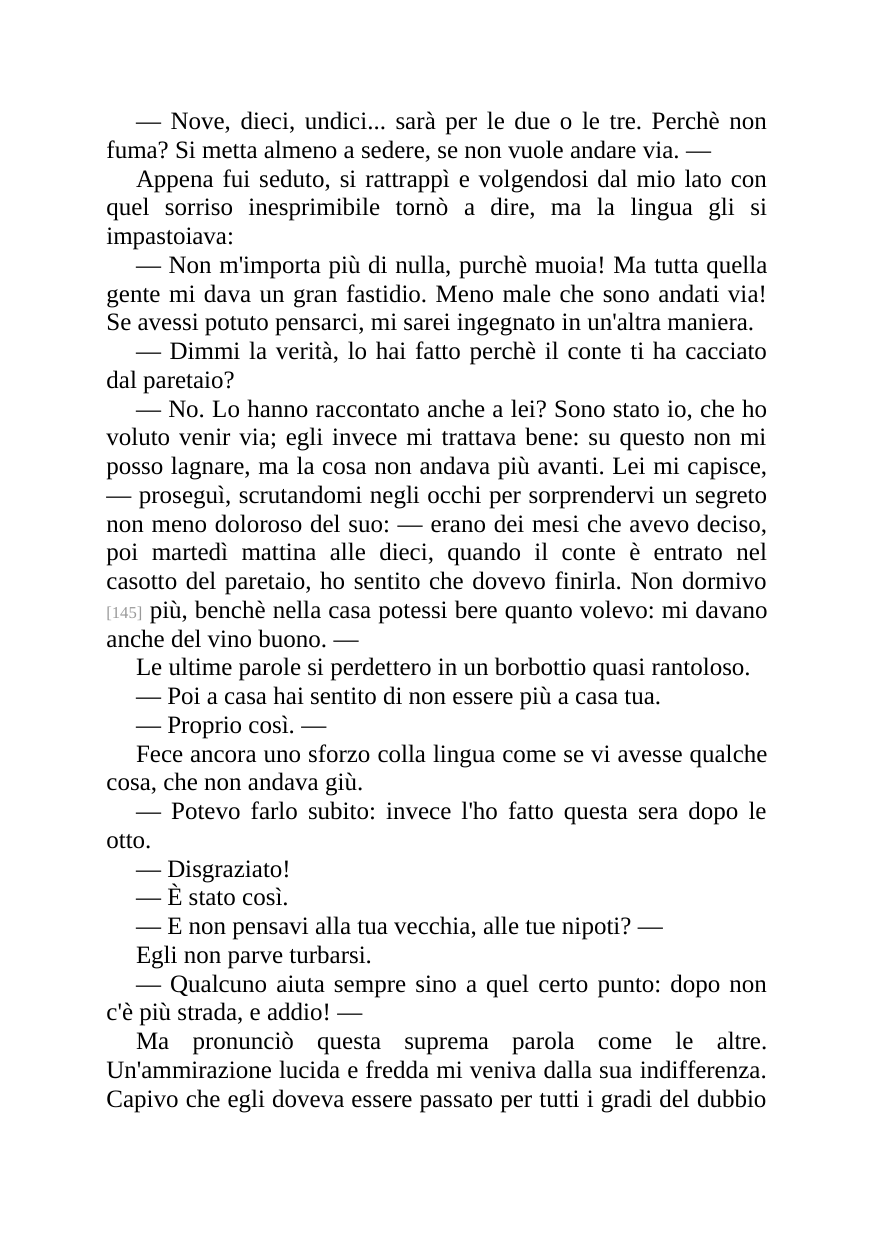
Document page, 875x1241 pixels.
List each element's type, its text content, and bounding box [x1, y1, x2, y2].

text — E non pensavi alla tua vecchia, alle tue nipoti? — [106, 911, 768, 940]
text — No. Lo hanno raccontato anche a lei? Sono stato io, che ho voluto venir via; egli invece mi trattava bene: su questo non mi posso lagnare, ma la cosa non andava più avanti. Lei mi capisce, — proseguì, scrutandomi negli occhi per sorprendervi un segreto non meno doloroso del suo: — erano dei mesi che avevo deciso, poi martedì mattina alle dieci, quando il conte è entrato nel casotto del paretaio, ho sentito che dovevo finirla. Non dormivo [145] più, benchè nella casa potessi bere quanto volevo: mi davano anche del vino buono. — [106, 394, 768, 652]
text Appena fui seduto, si rattrappì e volgendosi dal mio lato con quel sorriso inesprimibile tornò a dire, ma la lingua gli si impastoiava: [106, 164, 768, 250]
text Ma pronunciò questa suprema parola come le altre. Un'ammirazione lucida e fredda mi veniva dalla sua indifferenza. Capivo che egli doveva essere passato per tutti i gradi del dubbio [106, 1026, 768, 1112]
text — Qualcuno aiuta sempre sino a quel certo punto: dopo non c'è più strada, e addio! — [106, 969, 768, 1026]
text — Dimmi la verità, lo hai fatto perchè il conte ti ha cacciato dal paretaio? [106, 336, 768, 394]
text Egli non parve turbarsi. [106, 940, 768, 969]
text — Disgraziato! [106, 854, 768, 882]
text — Poi a casa hai sentito di non essere più a casa tua. [106, 681, 768, 710]
text — Non m'importa più di nulla, purchè muoia! Ma tutta quella gente mi dava un gran fastidio. Meno male che sono andati via! Se avessi potuto pensarci, mi sarei ingegnato in un'altra maniera. [106, 250, 768, 336]
text Le ultime parole si perdettero in un borbottio quasi rantoloso. [106, 652, 768, 681]
text — È stato così. [106, 882, 768, 911]
text Fece ancora uno sforzo colla lingua come se vi avesse qualche cosa, che non andava giù. [106, 739, 768, 796]
text — Proprio così. — [106, 710, 768, 739]
text — Nove, dieci, undici... sarà per le due o le tre. Perchè non fuma? Si metta almeno a sedere, se non vuole andare via. — [106, 106, 768, 164]
text — Potevo farlo subito: invece l'ho fatto questa sera dopo le otto. [106, 796, 768, 854]
